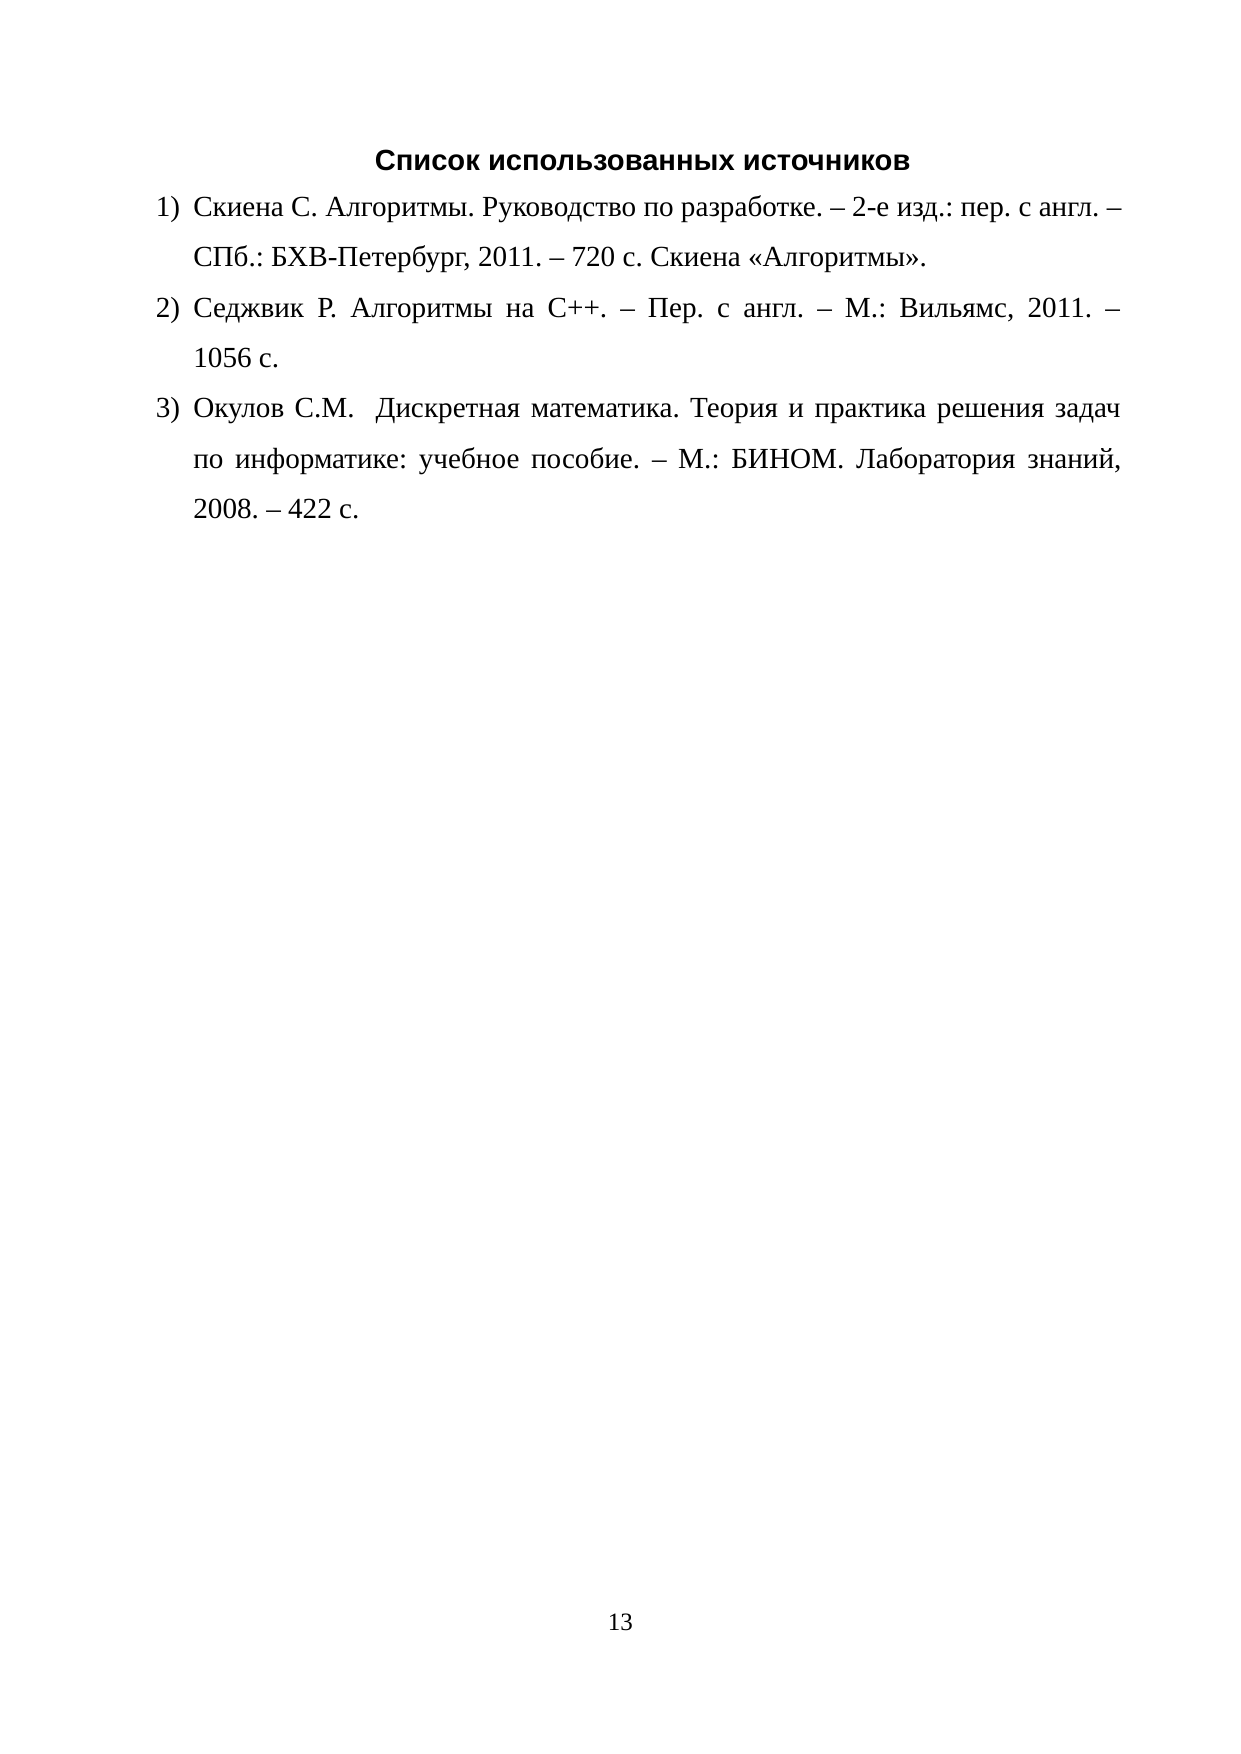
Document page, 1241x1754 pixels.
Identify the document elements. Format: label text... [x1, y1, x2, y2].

list Скиена С. Алгоритмы. Руководство по разработке. – 2-е изд.: пер. с англ. – СПб.: БХВ-Петербург, 2011. – 720 с. Скиена «Алгоритмы». [156, 189, 1122, 273]
list Окулов С.М. Дискретная математика. Теория и практика решения задач по информатике: учебное пособие. – М.: БИНОМ. Лаборатория знаний, 2008. – 422 с. [156, 390, 1122, 524]
subtitle Список использованных источников [163, 143, 1122, 177]
list Седжвик Р. Алгоритмы на C++. – Пер. с англ. – М.: Вильямс, 2011. – 1056 с. [156, 290, 1122, 374]
